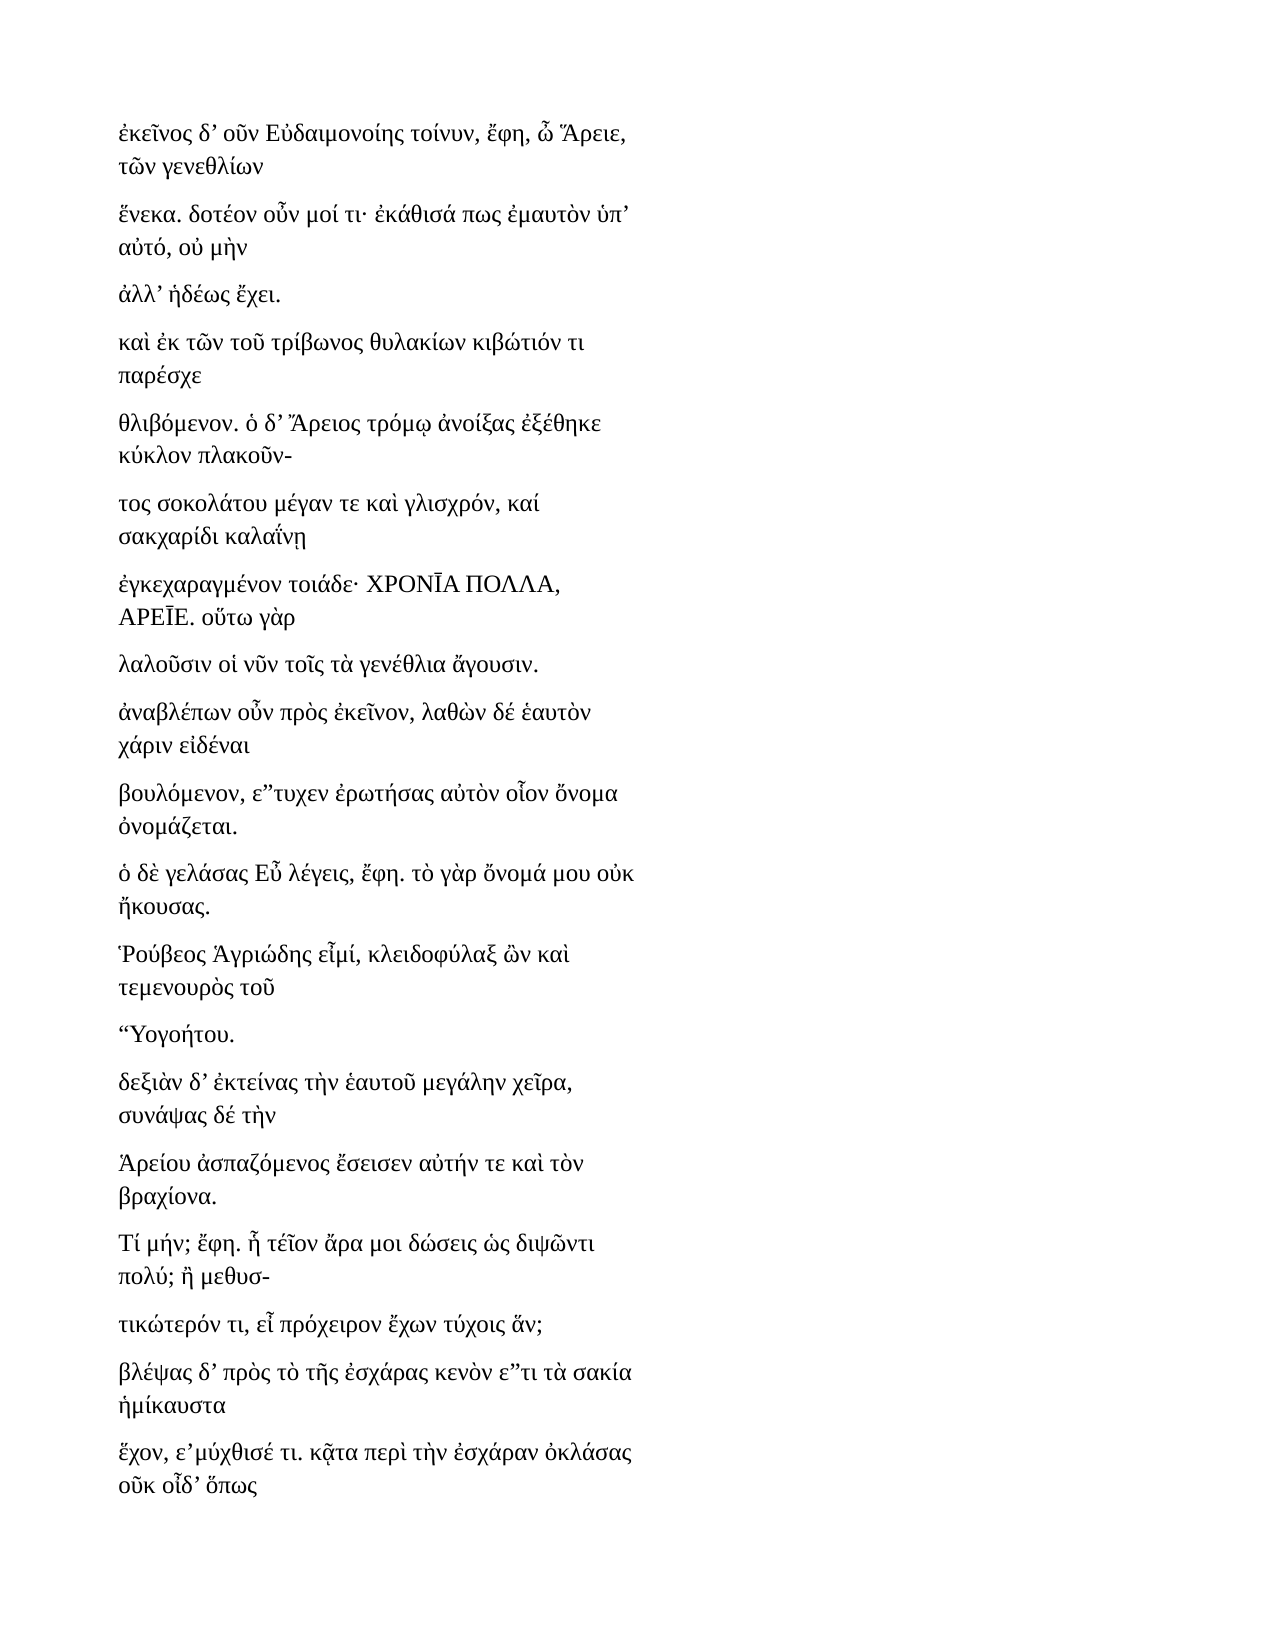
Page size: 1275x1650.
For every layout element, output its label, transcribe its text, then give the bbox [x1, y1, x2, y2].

table_cell βουλόμενον, ε”τυχεν ἐρωτήσας αὐτὸν οἷον ὄνομα ὀνομάζεται. [118, 778, 637, 858]
table_cell [638, 279, 1157, 327]
table_cell καὶ ἐκ τῶν τοῦ τρίβωνος θυλακίων κιβώτιόν τι παρέσχε [118, 327, 637, 408]
table_cell [638, 1229, 1157, 1309]
table_cell ἕνεκα. δοτέον οὖν μοί τι· ἐκάθισά πως ἐμαυτὸν ὑπ’ αὐτό, οὐ μὴν [118, 199, 637, 279]
table_cell ἀλλ’ ἡδέως ἔχει. [118, 279, 637, 327]
table_cell [638, 858, 1157, 939]
table_cell ἕχον, ε’μύχθισέ τι. κᾷτα περὶ τὴν ἐσχάραν ὀκλάσας οῦκ οἶδ’ ὅπως [118, 1437, 637, 1518]
table_cell ἀναβλέπων οὖν πρὸς ἐκεῖνον, λαθὼν δέ ἑαυτὸν χάριν εἰδέναι [118, 697, 637, 778]
table_cell [638, 408, 1157, 488]
table_cell [638, 1148, 1157, 1228]
table_cell “Υογοήτου. [118, 1020, 637, 1067]
table_cell λαλοῦσιν οἱ νῦν τοῖς τὰ γενέθλια ἄγουσιν. [118, 650, 637, 697]
table_cell [638, 697, 1157, 778]
table_cell θλιβόμενον. ὁ δ’ Ἄρειος τρόμῳ ἀνοίξας ἐξέθηκε κύκλον πλακοῦν- [118, 408, 637, 488]
table_cell τικώτερόν τι, εἶ πρόχειρον ἔχων τύχοις ἅν; [118, 1309, 637, 1357]
table_cell [638, 569, 1157, 649]
table_cell Ἁρείου ἀσπαζόμενος ἔσεισεν αὐτήν τε καὶ τὸν βραχίονα. [118, 1148, 637, 1228]
table_cell [638, 488, 1157, 569]
table_cell Τί μήν; ἔφη. ἧ τέῖον ἄρα μοι δώσεις ὡς διψῶντι πολύ; ἢ μεθυσ- [118, 1229, 637, 1309]
table_cell [638, 939, 1157, 1019]
table_cell ὁ δὲ γελάσας Εὖ λέγεις, ἔφη. τὸ γὰρ ὄνομά μου οὐκ ἤκουσας. [118, 858, 637, 939]
table_cell [638, 118, 1157, 199]
table_cell [638, 327, 1157, 408]
table_cell [638, 1357, 1157, 1437]
table_cell ἐκεῖνος δ’ οῦν Εὐδαιμονοίης τοίνυν, ἔφη, ὦ Ἅρειε, τῶν γενεθλίων [118, 118, 637, 199]
table_cell Ῥούβεος Ἁγριώδης εἶμί, κλειδοφύλαξ ὢν καὶ τεμενουρὸς τοῦ [118, 939, 637, 1019]
table_cell βλέψας δ’ πρὸς τὸ τῆς ἐσχάρας κενὸν ε”τι τὰ σακία ἡμίκαυστα [118, 1357, 637, 1437]
table_cell [638, 778, 1157, 858]
table_cell [638, 1309, 1157, 1357]
table_cell δεξιὰν δ’ ἐκτείνας τὴν ἑαυτοῦ μεγάλην χεῖρα, συνάψας δέ τὴν [118, 1067, 637, 1148]
table_cell [638, 650, 1157, 697]
table_cell τος σοκολάτου μέγαν τε καὶ γλισχρόν, καί σακχαρίδι καλαΐνῃ [118, 488, 637, 569]
table_cell [638, 199, 1157, 279]
table_cell ἐγκεχαραγμένον τοιάδε· ΧΡΟΝῙΑ ΠΟΛΛΑ, ΑΡΕῙΕ. οὕτω γὰρ [118, 569, 637, 649]
table_cell [638, 1437, 1157, 1518]
table_cell [638, 1020, 1157, 1067]
table_cell [638, 1067, 1157, 1148]
